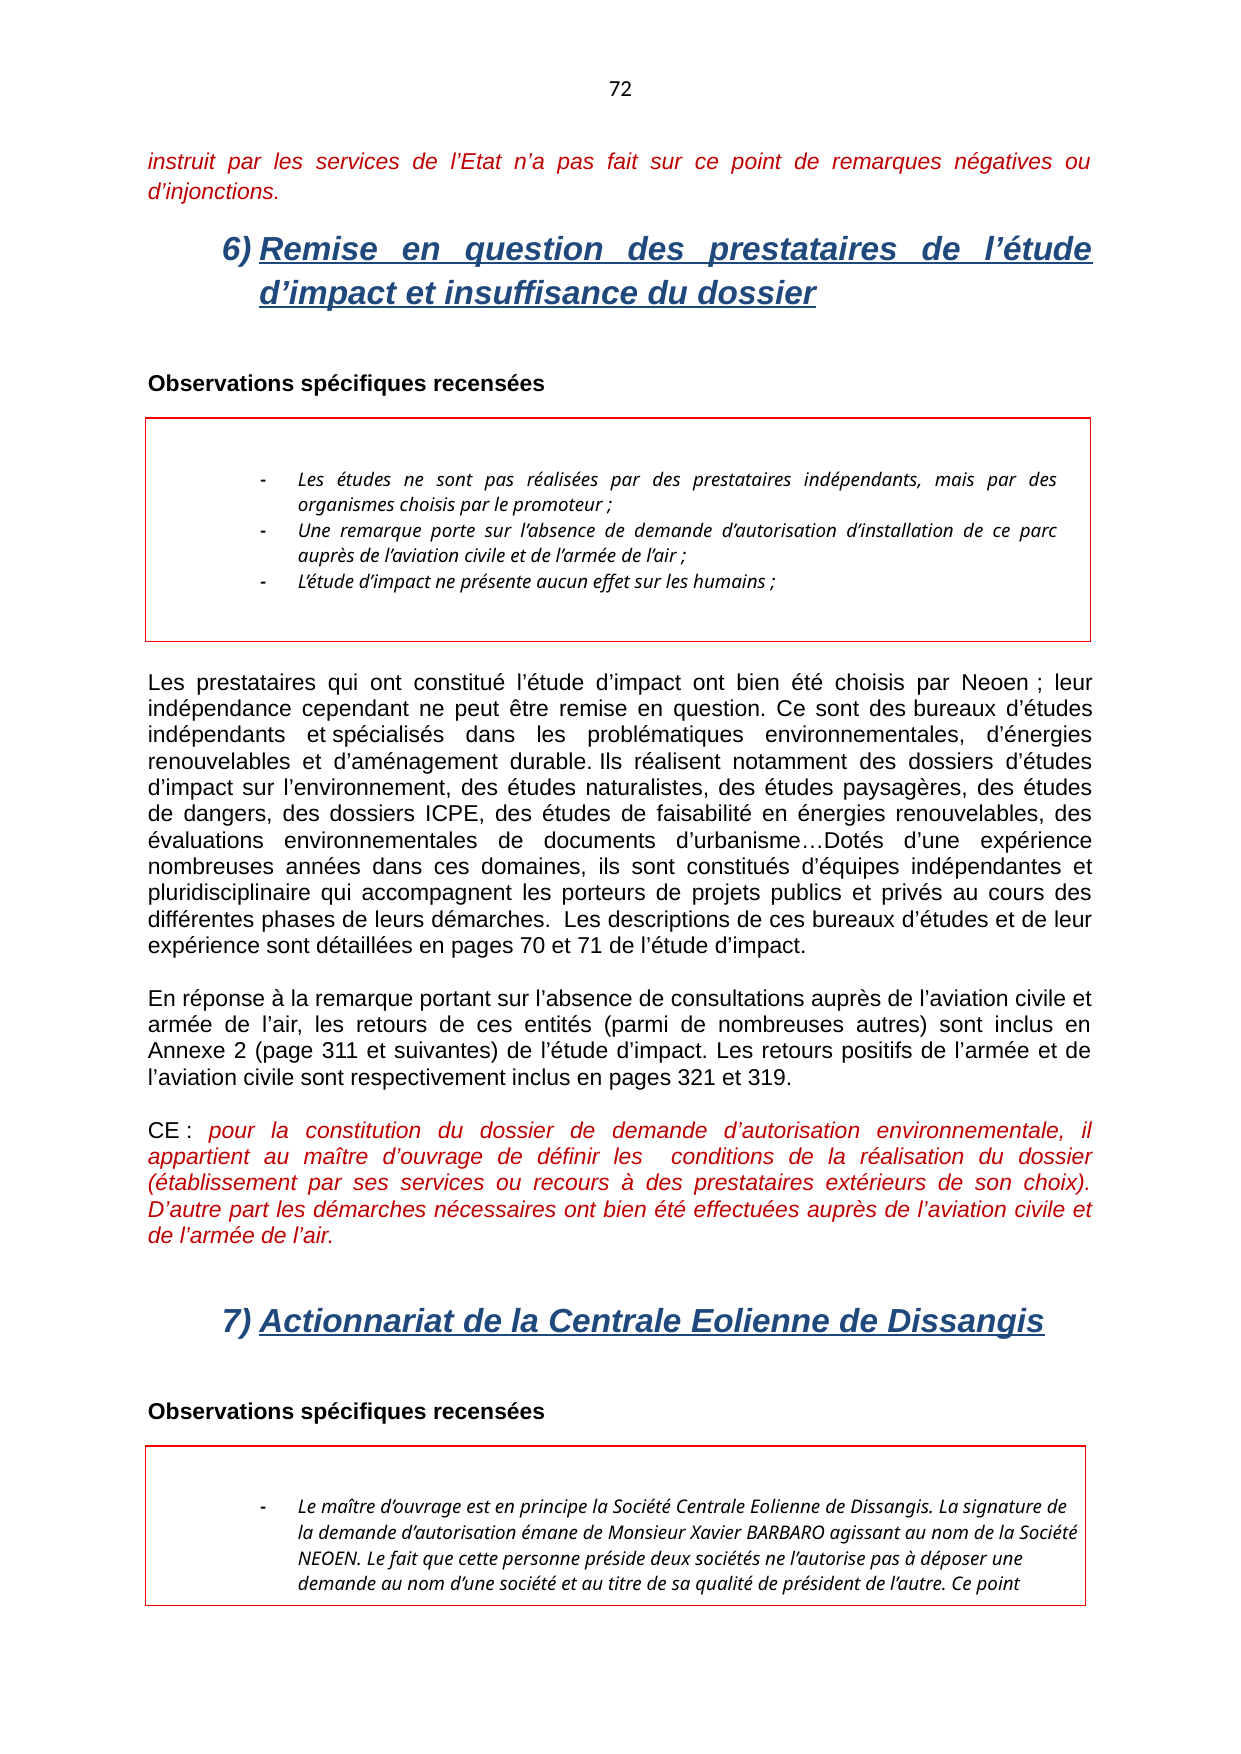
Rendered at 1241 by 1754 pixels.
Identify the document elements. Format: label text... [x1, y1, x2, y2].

text En réponse à la remarque portant sur l’absence de consultations auprès de l’aviation civile et armée de l’air, les retours de ces entités (parmi de nombreuses autres) sont inclus en Annexe 2 (page 311 et suivantes) de l’étude d’impact. Les retours positifs de l’armée et de l’aviation civile sont respectivement inclus en pages 321 et 319. [148, 985, 1093, 1090]
text instruit par les services de l’Etat n’a pas fait sur ce point de remarques négatives ou d’injonctions. [148, 148, 1093, 204]
text CE : pour la constitution du dossier de demande d’autorisation environnementale, il appartient au maître d’ouvrage de définir les conditions de la réalisation du dossier (établissement par ses services ou recours à des prestataires extérieurs de son choix). D’autre part les démarches nécessaires ont bien été effectuées auprès de l’aviation civile et de l’armée de l’air. [148, 1117, 1093, 1248]
subtitle Remise en question des prestataires de l’étude d’impact et insuffisance du dossier [222, 229, 1093, 311]
table_header Observations spécifiques recensées [145, 1398, 1086, 1445]
text Les prestataires qui ont constitué l’étude d’impact ont bien été choisis par Neoen ; leur indépendance cependant ne peut être remise en question. Ce sont des bureaux d’études indépendants et spécialisés dans les problématiques environnementales, d’énergies renouvelables et d’aménagement durable. Ils réalisent notamment des dossiers d’études d’impact sur l’environnement, des études naturalistes, des études paysagères, des études de dangers, des dossiers ICPE, des études de faisabilité en énergies renouvelables, des évaluations environnementales de documents d’urbanisme…Dotés d’une expérience nombreuses années dans ces domaines, ils sont constitués d’équipes indépendantes et pluridisciplinaire qui accompagnent les porteurs de projets publics et privés au cours des différentes phases de leurs démarches. Les descriptions de ces bureaux d’études et de leur expérience sont détaillées en pages 70 et 71 de l’étude d’impact. [148, 668, 1093, 958]
subtitle Actionnariat de la Centrale Eolienne de Dissangis [222, 1301, 1093, 1339]
table_cell Les études ne sont pas réalisées par des prestataires indépendants, mais par des organismes choisis par le promoteur ; Une remarque porte sur l’absence de demande d’autorisation d’installation de ce parc auprès de l’aviation civile et de l’armée de l’air ; L’étude d’impact ne présente aucun effet sur les humains ; [146, 419, 1090, 641]
table_header Observations spécifiques recensées [145, 370, 1090, 417]
table_cell Le maître d’ouvrage est en principe la Société Centrale Eolienne de Dissangis. La signature de la demande d’autorisation émane de Monsieur Xavier BARBARO agissant au nom de la Société NEOEN. Le fait que cette personne préside deux sociétés ne l’autorise pas à déposer une demande au nom d’une société et au titre de sa qualité de président de l’autre. Ce point [146, 1447, 1085, 1605]
